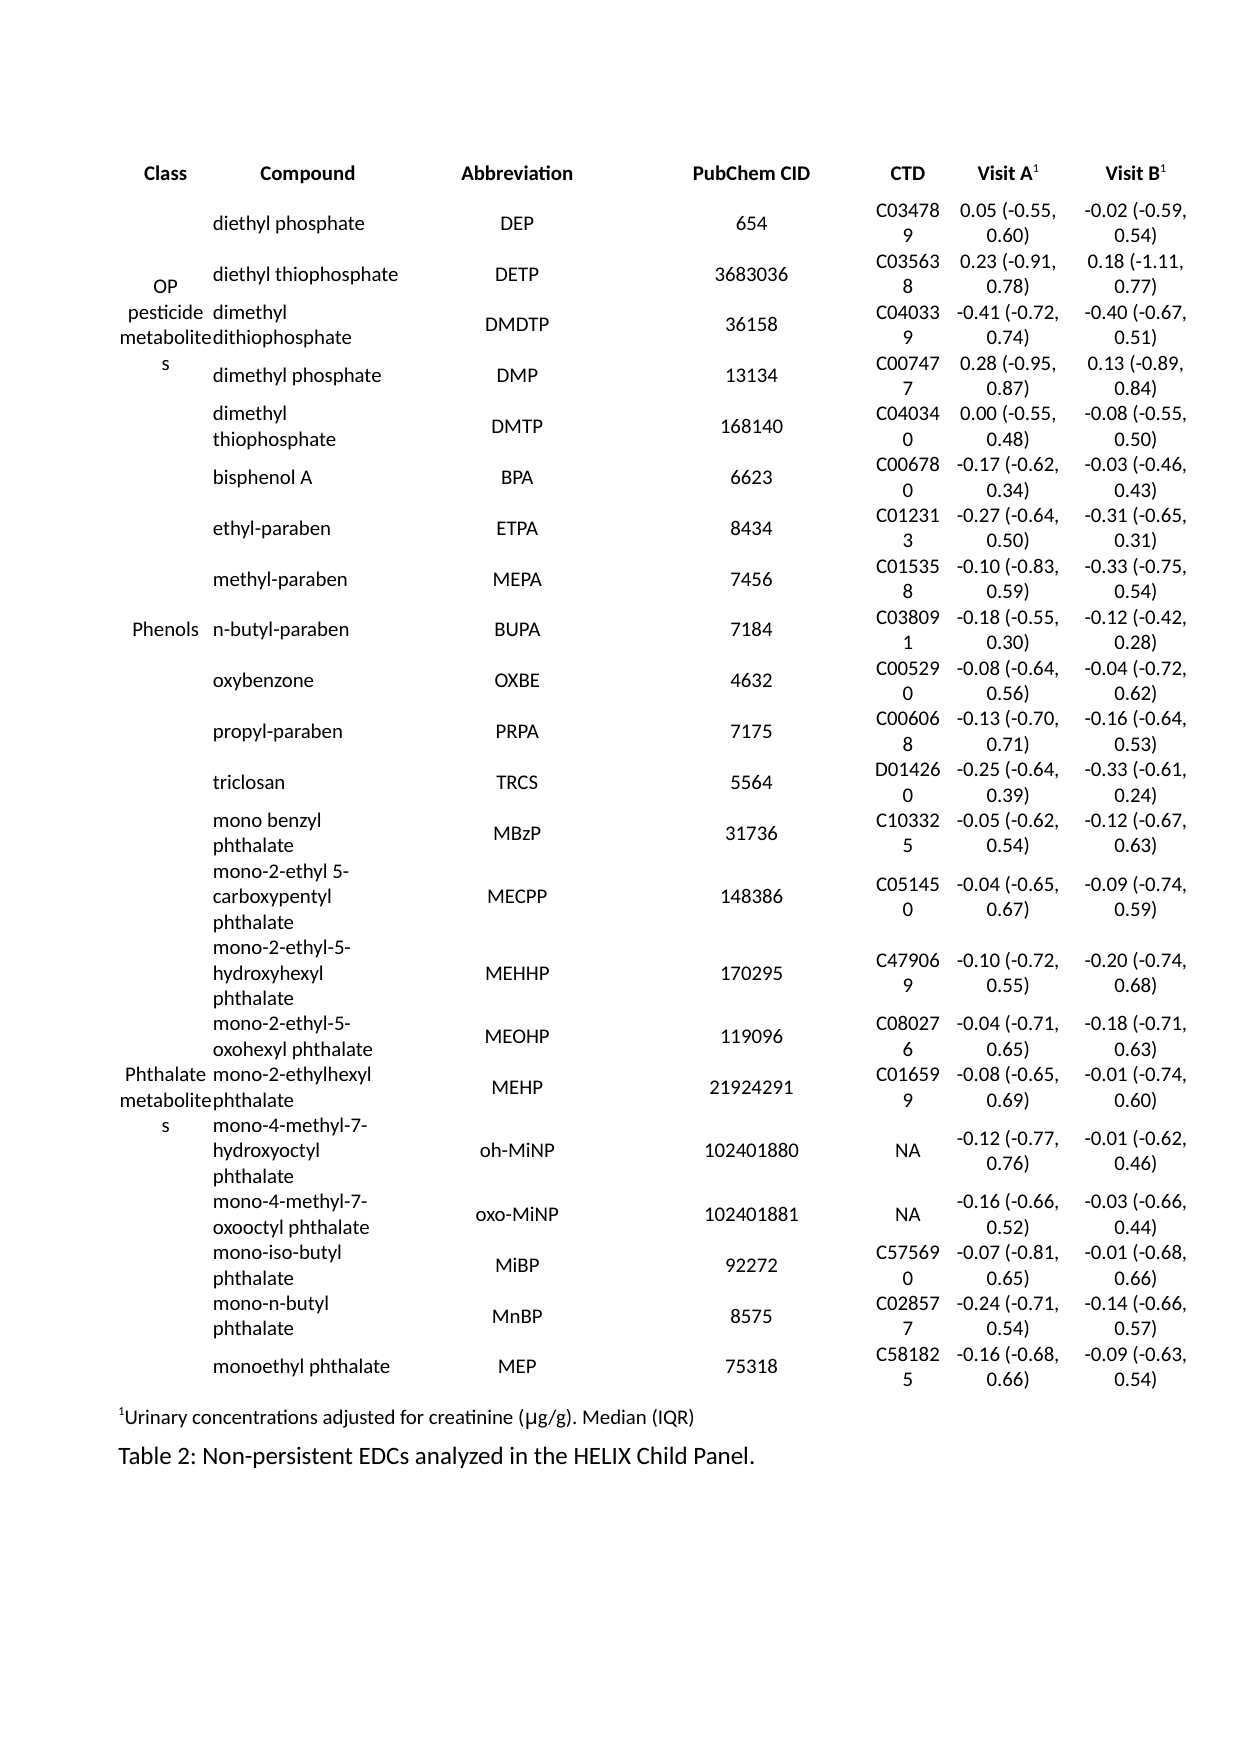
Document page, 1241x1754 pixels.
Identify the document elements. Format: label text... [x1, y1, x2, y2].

table_cell -0.13 (-0.70, 0.71) [944, 706, 1072, 756]
table_cell -0.09 (-0.63, 0.54) [1072, 1341, 1199, 1392]
table_cell 102401881 [631, 1189, 871, 1239]
table_cell -0.03 (-0.46, 0.43) [1072, 451, 1199, 502]
table_cell -0.08 (-0.55, 0.50) [1072, 401, 1199, 451]
table_cell -0.33 (-0.61, 0.24) [1072, 756, 1199, 807]
table_cell propyl-paraben [213, 706, 402, 756]
table_cell C015358 [871, 553, 944, 604]
table_cell C028577 [871, 1290, 944, 1341]
table_cell mono-2-ethyl-5-oxohexyl phthalate [213, 1011, 402, 1061]
table_cell BPA [403, 451, 631, 502]
table_cell -0.01 (-0.68, 0.66) [1072, 1239, 1199, 1290]
table_header CTD [871, 149, 944, 197]
table_cell 170295 [631, 934, 871, 1011]
table_cell OXBE [403, 655, 631, 706]
table_cell -0.12 (-0.42, 0.28) [1072, 604, 1199, 655]
table_cell dimethyl dithiophosphate [213, 299, 402, 350]
table_cell -0.33 (-0.75, 0.54) [1072, 553, 1199, 604]
table_cell 102401880 [631, 1112, 871, 1188]
table_cell -0.24 (-0.71, 0.54) [944, 1290, 1072, 1341]
table_header Abbreviation [403, 149, 631, 197]
table_cell 0.00 (-0.55, 0.48) [944, 401, 1072, 451]
table_cell -0.31 (-0.65, 0.31) [1072, 502, 1199, 553]
table_cell 92272 [631, 1239, 871, 1290]
table_cell triclosan [213, 756, 402, 807]
table_cell 0.18 (-1.11, 0.77) [1072, 248, 1199, 299]
table_cell mono-n-butyl phthalate [213, 1290, 402, 1341]
table_cell -0.10 (-0.83, 0.59) [944, 553, 1072, 604]
table_cell Phenols [118, 451, 213, 807]
table_cell C040339 [871, 299, 944, 350]
table_cell C006780 [871, 451, 944, 502]
table_cell 0.23 (-0.91, 0.78) [944, 248, 1072, 299]
table_cell -0.27 (-0.64, 0.50) [944, 502, 1072, 553]
table_cell C012313 [871, 502, 944, 553]
table_cell C080276 [871, 1011, 944, 1061]
table_cell NA [871, 1112, 944, 1188]
table_cell 3683036 [631, 248, 871, 299]
table_cell -0.25 (-0.64, 0.39) [944, 756, 1072, 807]
table_cell mono-2-ethyl-5-hydroxyhexyl phthalate [213, 934, 402, 1011]
table_header Visit B1 [1072, 149, 1199, 197]
table_cell 75318 [631, 1341, 871, 1392]
table_cell DEP [403, 197, 631, 248]
table_cell -0.18 (-0.71, 0.63) [1072, 1011, 1199, 1061]
table_cell 31736 [631, 807, 871, 858]
table_cell ethyl-paraben [213, 502, 402, 553]
table_header Class [118, 149, 213, 197]
table_cell -0.09 (-0.74, 0.59) [1072, 858, 1199, 934]
table_cell 0.13 (-0.89, 0.84) [1072, 350, 1199, 401]
table_cell -0.02 (-0.59, 0.54) [1072, 197, 1199, 248]
table_cell -0.08 (-0.64, 0.56) [944, 655, 1072, 706]
table_cell 148386 [631, 858, 871, 934]
table_cell -0.04 (-0.72, 0.62) [1072, 655, 1199, 706]
table_cell 5564 [631, 756, 871, 807]
table_cell OP pesticide metabolites [118, 197, 213, 451]
table_cell 168140 [631, 401, 871, 451]
table_cell MEHP [403, 1061, 631, 1112]
table_cell mono-4-methyl-7-oxooctyl phthalate [213, 1189, 402, 1239]
table_cell mono-2-ethyl 5-carboxypentyl phthalate [213, 858, 402, 934]
table_cell MiBP [403, 1239, 631, 1290]
table_cell C034789 [871, 197, 944, 248]
table_cell C575690 [871, 1239, 944, 1290]
table_cell diethyl thiophosphate [213, 248, 402, 299]
table_cell BUPA [403, 604, 631, 655]
text Table 2: Non-persistent EDCs analyzed in the HELIX Child Panel. [118, 1440, 1122, 1471]
table_cell DMDTP [403, 299, 631, 350]
table_cell -0.20 (-0.74, 0.68) [1072, 934, 1199, 1011]
table_cell -0.17 (-0.62, 0.34) [944, 451, 1072, 502]
table_cell 654 [631, 197, 871, 248]
table_cell methyl-paraben [213, 553, 402, 604]
table_cell -0.18 (-0.55, 0.30) [944, 604, 1072, 655]
table_cell ETPA [403, 502, 631, 553]
table_cell MEHHP [403, 934, 631, 1011]
table_cell C051450 [871, 858, 944, 934]
table_cell dimethyl thiophosphate [213, 401, 402, 451]
table_cell -0.16 (-0.64, 0.53) [1072, 706, 1199, 756]
table_cell mono benzyl phthalate [213, 807, 402, 858]
table_cell dimethyl phosphate [213, 350, 402, 401]
table_cell -0.16 (-0.66, 0.52) [944, 1189, 1072, 1239]
table_cell -0.08 (-0.65, 0.69) [944, 1061, 1072, 1112]
table_cell MEOHP [403, 1011, 631, 1061]
table_cell -0.12 (-0.67, 0.63) [1072, 807, 1199, 858]
table_cell MBzP [403, 807, 631, 858]
table_cell C040340 [871, 401, 944, 451]
table_cell DETP [403, 248, 631, 299]
table_cell MECPP [403, 858, 631, 934]
table_cell 7184 [631, 604, 871, 655]
table_cell -0.01 (-0.74, 0.60) [1072, 1061, 1199, 1112]
table_cell diethyl phosphate [213, 197, 402, 248]
table_cell DMP [403, 350, 631, 401]
table_cell 36158 [631, 299, 871, 350]
table_cell n-butyl-paraben [213, 604, 402, 655]
table_cell 21924291 [631, 1061, 871, 1112]
table_cell mono-2-ethylhexyl phthalate [213, 1061, 402, 1112]
table_cell 8434 [631, 502, 871, 553]
table_cell C479069 [871, 934, 944, 1011]
table_cell D014260 [871, 756, 944, 807]
table_header PubChem CID [631, 149, 871, 197]
table_cell -0.41 (-0.72, 0.74) [944, 299, 1072, 350]
table_cell oh-MiNP [403, 1112, 631, 1188]
table_cell -0.05 (-0.62, 0.54) [944, 807, 1072, 858]
table_cell bisphenol A [213, 451, 402, 502]
table_cell 119096 [631, 1011, 871, 1061]
table_cell mono-4-methyl-7-hydroxyoctyl phthalate [213, 1112, 402, 1188]
table_cell mono-iso-butyl phthalate [213, 1239, 402, 1290]
table_cell -0.40 (-0.67, 0.51) [1072, 299, 1199, 350]
table_cell DMTP [403, 401, 631, 451]
table_cell 1Urinary concentrations adjusted for creatinine (μg/g). Median (IQR) [118, 1392, 1199, 1440]
table_cell C006068 [871, 706, 944, 756]
table_cell C035638 [871, 248, 944, 299]
table_cell -0.04 (-0.65, 0.67) [944, 858, 1072, 934]
table_cell C038091 [871, 604, 944, 655]
table_cell -0.04 (-0.71, 0.65) [944, 1011, 1072, 1061]
table_cell 13134 [631, 350, 871, 401]
table_cell 8575 [631, 1290, 871, 1341]
table_cell TRCS [403, 756, 631, 807]
table_cell oxybenzone [213, 655, 402, 706]
table_cell oxo-MiNP [403, 1189, 631, 1239]
table_cell C005290 [871, 655, 944, 706]
table_cell -0.01 (-0.62, 0.46) [1072, 1112, 1199, 1188]
table_cell C103325 [871, 807, 944, 858]
table_cell C007477 [871, 350, 944, 401]
table_cell MEP [403, 1341, 631, 1392]
table_cell -0.10 (-0.72, 0.55) [944, 934, 1072, 1011]
table_cell 6623 [631, 451, 871, 502]
table_cell MEPA [403, 553, 631, 604]
table_cell -0.16 (-0.68, 0.66) [944, 1341, 1072, 1392]
table_cell NA [871, 1189, 944, 1239]
table_cell MnBP [403, 1290, 631, 1341]
table_cell C581825 [871, 1341, 944, 1392]
table_cell Phthalate metabolites [118, 807, 213, 1392]
table_cell monoethyl phthalate [213, 1341, 402, 1392]
table_cell -0.12 (-0.77, 0.76) [944, 1112, 1072, 1188]
table_cell -0.07 (-0.81, 0.65) [944, 1239, 1072, 1290]
table_cell C016599 [871, 1061, 944, 1112]
table_cell -0.03 (-0.66, 0.44) [1072, 1189, 1199, 1239]
table_cell 7456 [631, 553, 871, 604]
table_cell 7175 [631, 706, 871, 756]
table_header Compound [213, 149, 402, 197]
table_header Visit A1 [944, 149, 1072, 197]
table_cell -0.14 (-0.66, 0.57) [1072, 1290, 1199, 1341]
table_cell PRPA [403, 706, 631, 756]
table_cell 4632 [631, 655, 871, 706]
table_cell 0.28 (-0.95, 0.87) [944, 350, 1072, 401]
table_cell 0.05 (-0.55, 0.60) [944, 197, 1072, 248]
